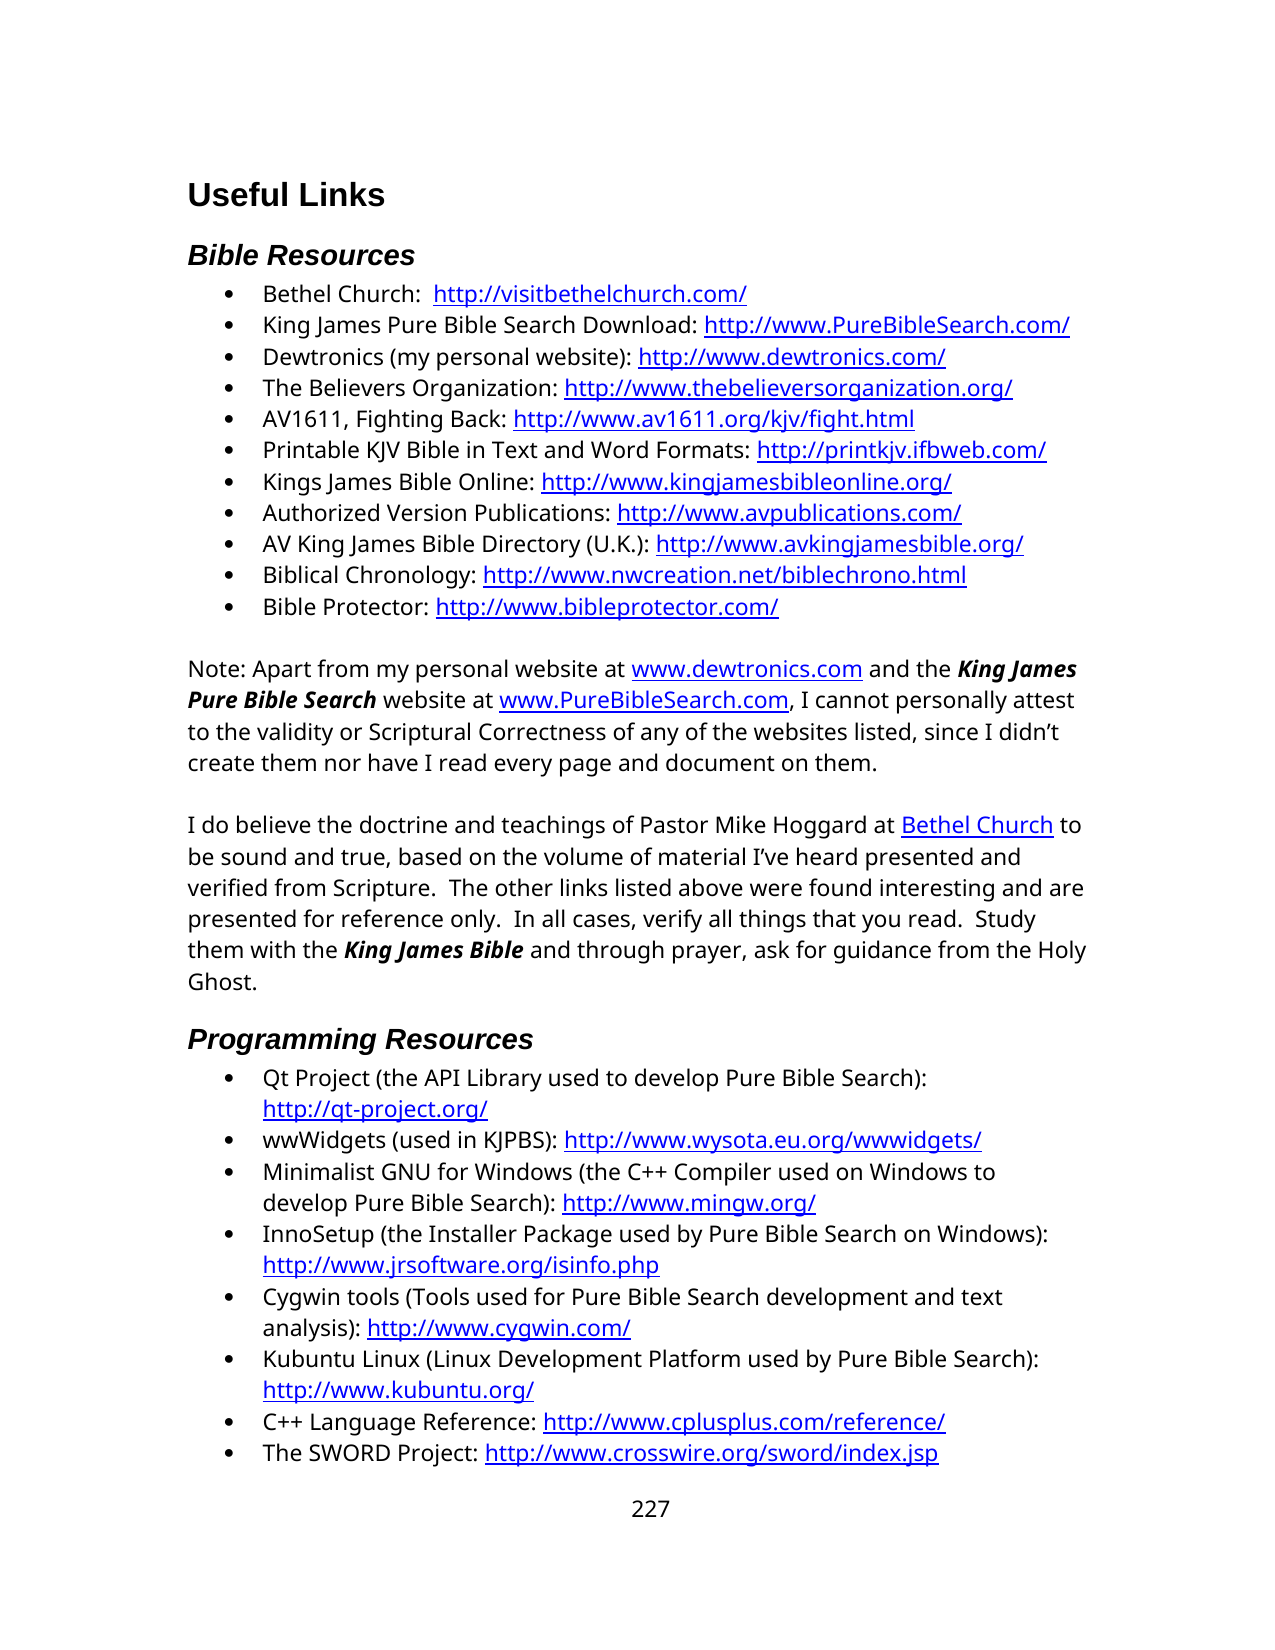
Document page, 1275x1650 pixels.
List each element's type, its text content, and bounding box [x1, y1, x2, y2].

list Cygwin tools (Tools used for Pure Bible Search development and text analysis): http://www.cygwin.com/ [225, 1281, 1087, 1343]
list AV1611, Fighting Back: http://www.av1611.org/kjv/fight.html [225, 403, 1087, 434]
list Minimalist GNU for Windows (the C++ Compiler used on Windows to develop Pure Bible Search): http://www.mingw.org/ [225, 1156, 1087, 1218]
list Kings James Bible Online: http://www.kingjamesbibleonline.org/ [225, 466, 1087, 497]
text I do believe the doctrine and teachings of Pastor Mike Hoggard at Bethel Church to be sound and true, based on the volume of material I’ve heard presented and verified from Scripture. The other links listed above were found interesting and are presented for reference only. In all cases, verify all things that you read. Study them with the King James Bible and through prayer, ask for guidance from the Holy Ghost. [187, 809, 1087, 997]
list InnoSetup (the Installer Package used by Pure Bible Search on Windows): http://www.jrsoftware.org/isinfo.php [225, 1218, 1087, 1281]
list Kubuntu Linux (Linux Development Platform used by Pure Bible Search): http://www.kubuntu.org/ [225, 1343, 1087, 1406]
subtitle Bible Resources [187, 238, 1087, 272]
list Qt Project (the API Library used to develop Pure Bible Search): http://qt-project.org/ [225, 1062, 1087, 1124]
text Note: Apart from my personal website at www.dewtronics.com and the King James Pure Bible Search website at www.PureBibleSearch.com, I cannot personally attest to the validity or Scriptural Correctness of any of the websites listed, since I didn’t create them nor have I read every page and document on them. [187, 653, 1087, 778]
list King James Pure Bible Search Download: http://www.PureBibleSearch.com/ [225, 309, 1087, 341]
list C++ Language Reference: http://www.cplusplus.com/reference/ [225, 1406, 1087, 1437]
subtitle Useful Links [187, 175, 1087, 213]
list Authorized Version Publications: http://www.avpublications.com/ [225, 497, 1087, 528]
list The Believers Organization: http://www.thebelieversorganization.org/ [225, 372, 1087, 403]
list Biblical Chronology: http://www.nwcreation.net/biblechrono.html [225, 559, 1087, 591]
subtitle Programming Resources [187, 1022, 1087, 1056]
list AV King James Bible Directory (U.K.): http://www.avkingjamesbible.org/ [225, 528, 1087, 559]
list Dewtronics (my personal website): http://www.dewtronics.com/ [225, 341, 1087, 372]
list Bible Protector: http://www.bibleprotector.com/ [225, 591, 1087, 622]
list The SWORD Project: http://www.crosswire.org/sword/index.jsp [225, 1437, 1087, 1468]
list Bethel Church: http://visitbethelchurch.com/ [225, 278, 1087, 309]
list Printable KJV Bible in Text and Word Formats: http://printkjv.ifbweb.com/ [225, 434, 1087, 466]
list wwWidgets (used in KJPBS): http://www.wysota.eu.org/wwwidgets/ [225, 1124, 1087, 1156]
